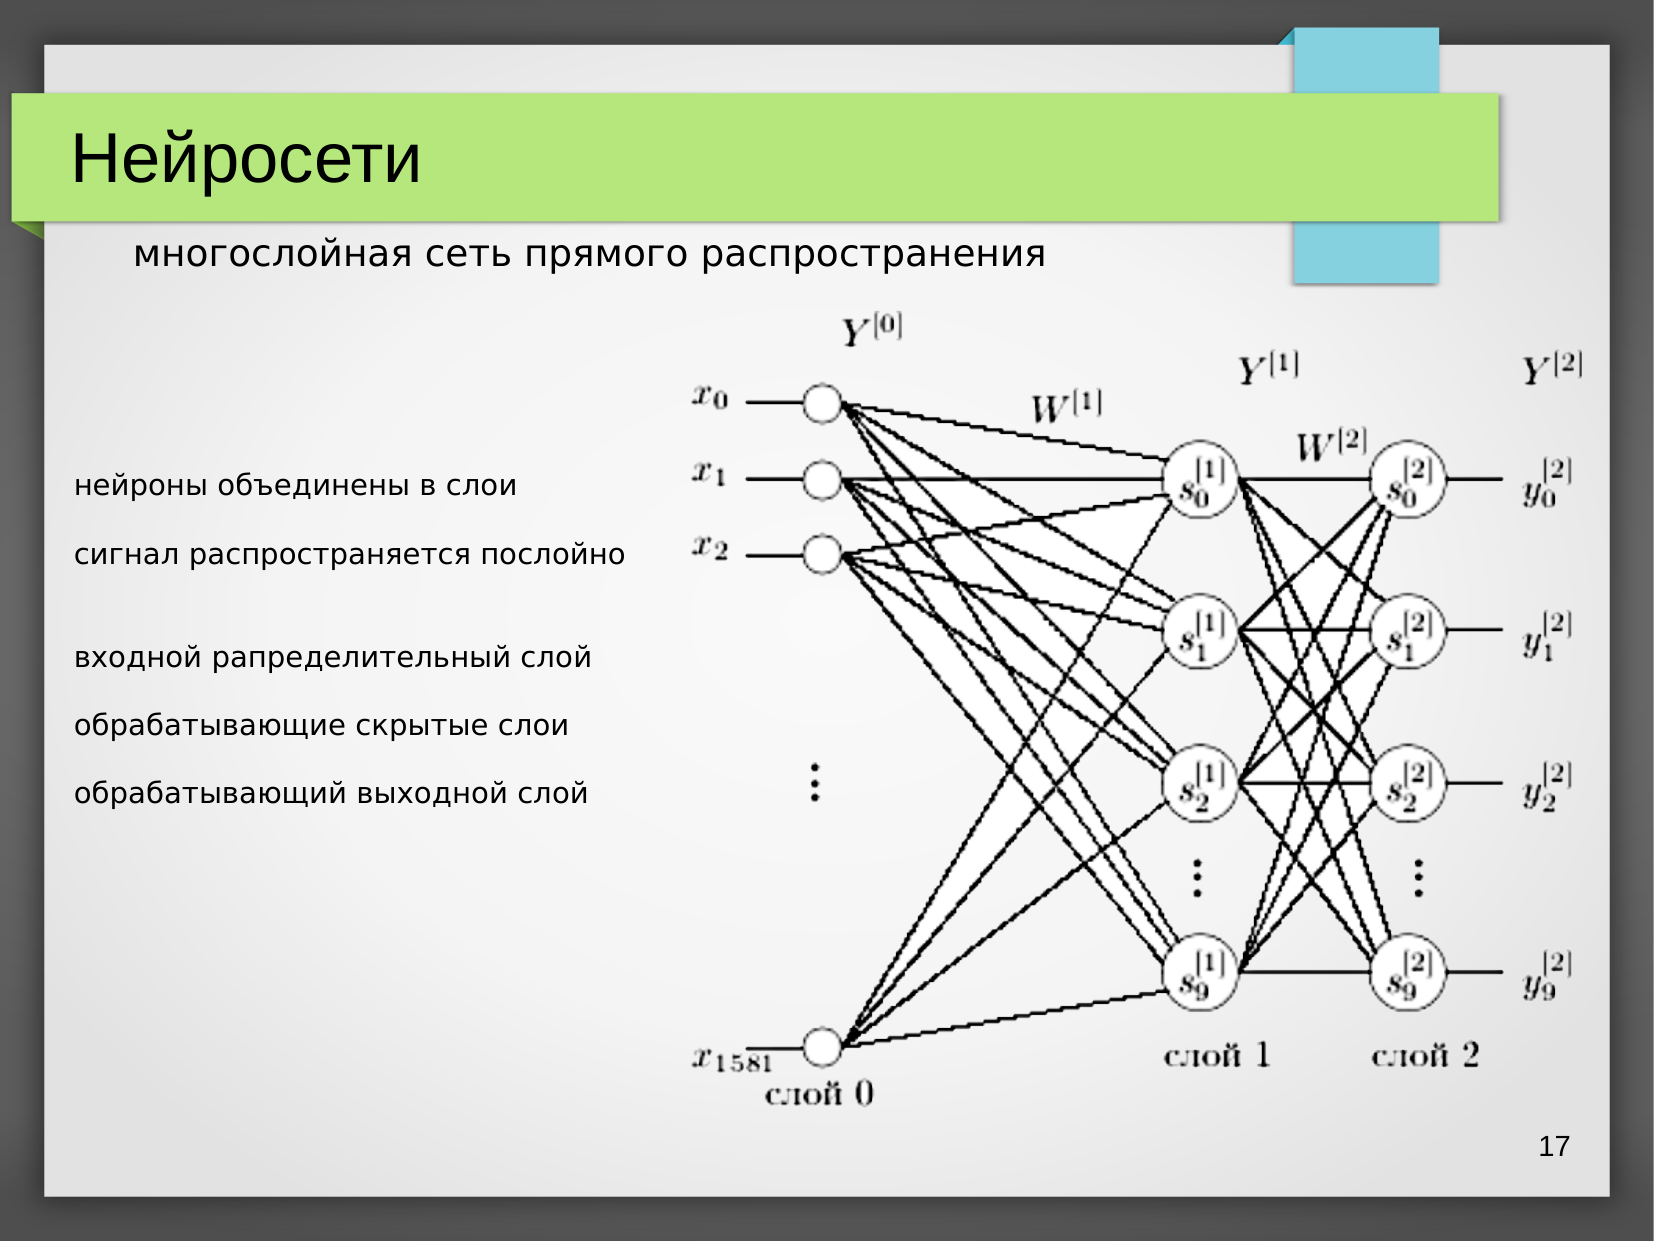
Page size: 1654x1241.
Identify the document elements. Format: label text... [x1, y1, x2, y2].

text_box нейроны объединены в слои сигнал распространяется послойно входной рапределительный слой обрабатывающие скрытые слои обрабатывающий выходной слой [59, 461, 650, 922]
text_box многослойная сеть прямого распространения [118, 224, 1087, 295]
title Нейросети [70, 118, 1205, 199]
picture [0, 0, 1654, 1241]
